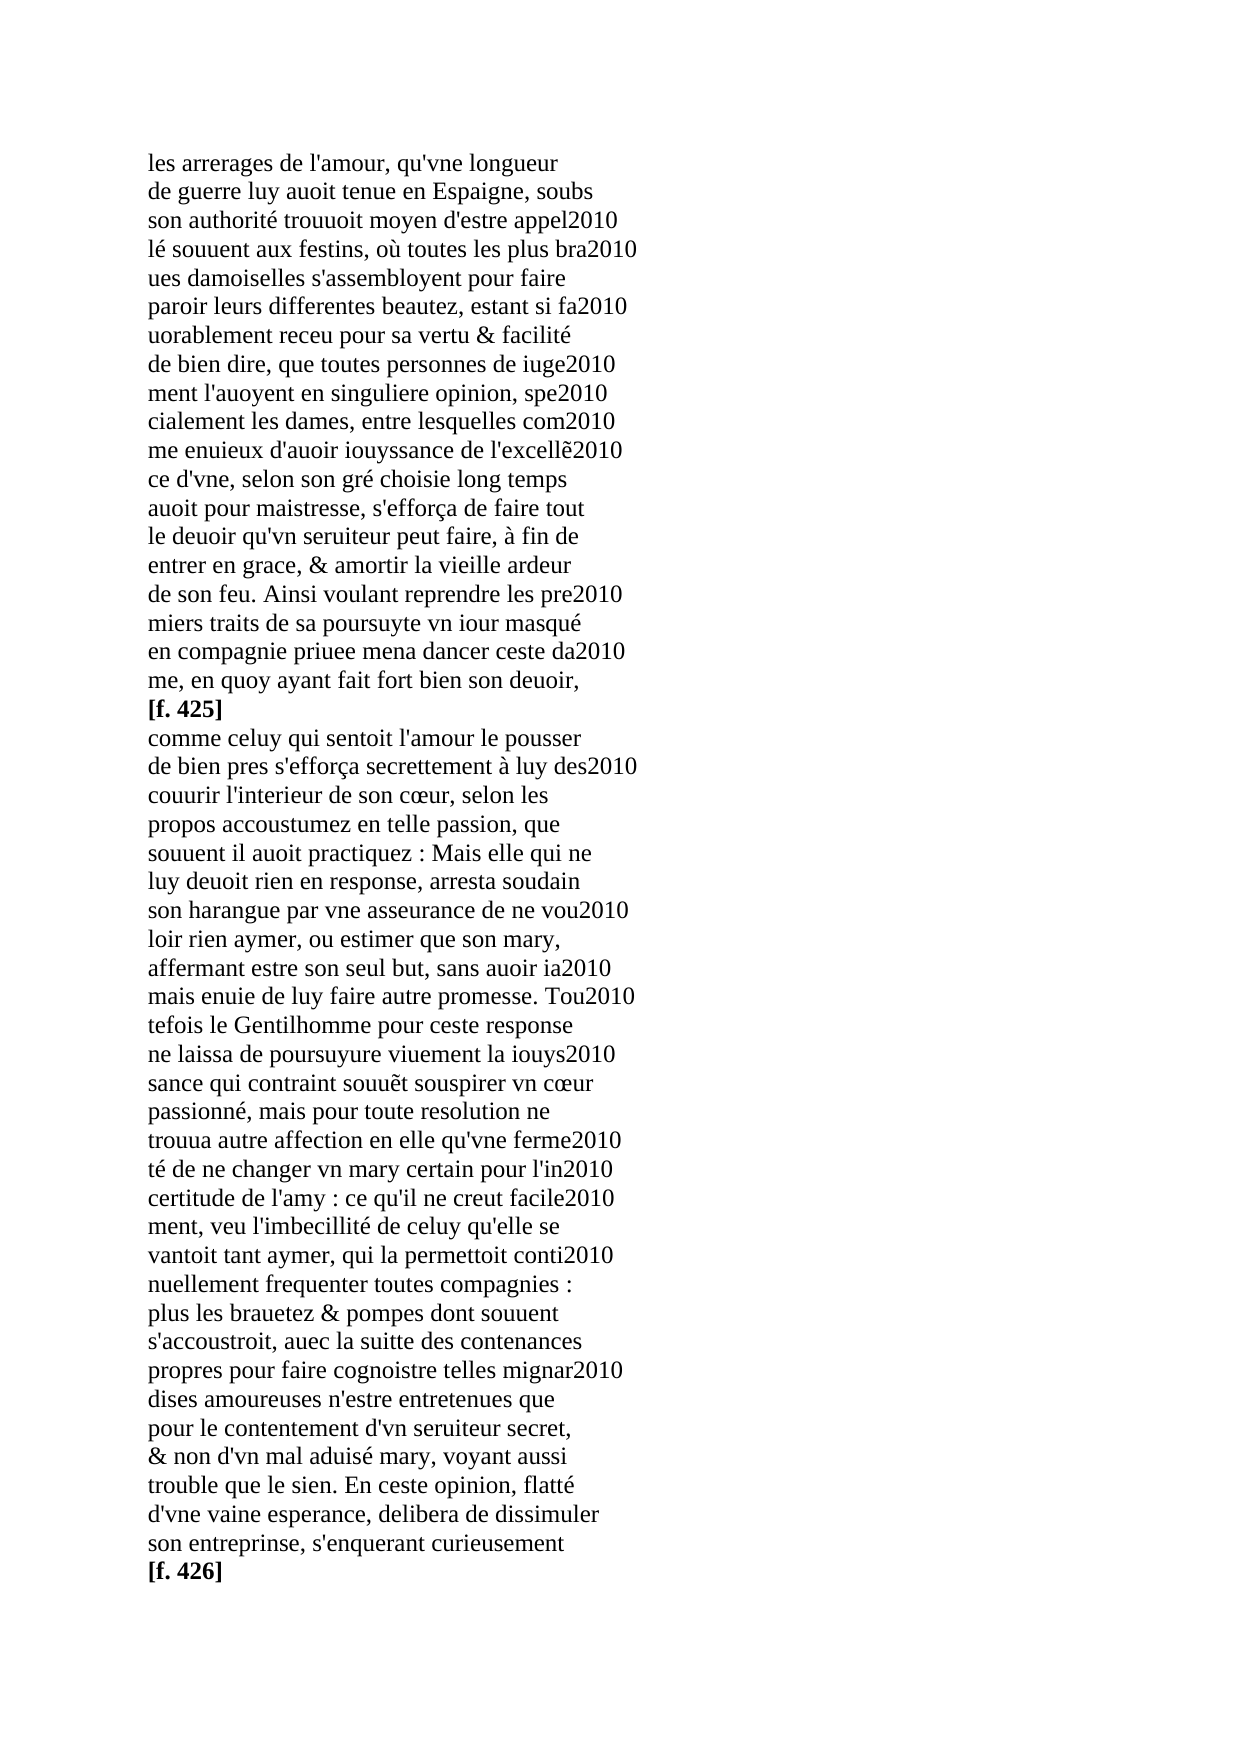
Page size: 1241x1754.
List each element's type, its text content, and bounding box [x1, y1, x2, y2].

text les arrerages de l'amour, qu'vne longueur de guerre luy auoit tenue en Espaigne, soubs son authorité trouuoit moyen d'estre appel2010 lé souuent aux festins, où toutes les plus bra2010 ues damoiselles s'assembloyent pour faire paroir leurs differentes beautez, estant si fa2010 uorablement receu pour sa vertu & facilité de bien dire, que toutes personnes de iuge2010 ment l'auoyent en singuliere opinion, spe2010 cialement les dames, entre lesquelles com2010 me enuieux d'auoir iouyssance de l'excellẽ2010 ce d'vne, selon son gré choisie long temps auoit pour maistresse, s'efforça de faire tout le deuoir qu'vn seruiteur peut faire, à fin de entrer en grace, & amortir la vieille ardeur de son feu. Ainsi voulant reprendre les pre2010 miers traits de sa poursuyte vn iour masqué en compagnie priuee mena dancer ceste da2010 me, en quoy ayant fait fort bien son deuoir, [f. 425] comme celuy qui sentoit l'amour le pousser de bien pres s'efforça secrettement à luy des2010 couurir l'interieur de son cœur, selon les propos accoustumez en telle passion, que souuent il auoit practiquez : Mais elle qui ne luy deuoit rien en response, arresta soudain son harangue par vne asseurance de ne vou2010 loir rien aymer, ou estimer que son mary, affermant estre son seul but, sans auoir ia2010 mais enuie de luy faire autre promesse. Tou2010 tefois le Gentilhomme pour ceste response ne laissa de poursuyure viuement la iouys2010 sance qui contraint souuẽt souspirer vn cœur passionné, mais pour toute resolution ne trouua autre affection en elle qu'vne ferme2010 té de ne changer vn mary certain pour l'in2010 certitude de l'amy : ce qu'il ne creut facile2010 ment, veu l'imbecillité de celuy qu'elle se vantoit tant aymer, qui la permettoit conti2010 nuellement frequenter toutes compagnies : plus les brauetez & pompes dont souuent s'accoustroit, auec la suitte des contenances propres pour faire cognoistre telles mignar2010 dises amoureuses n'estre entretenues que pour le contentement d'vn seruiteur secret, & non d'vn mal aduisé mary, voyant aussi trouble que le sien. En ceste opinion, flatté d'vne vaine esperance, delibera de dissimuler son entreprinse, s'enquerant curieusement [f. 426] [148, 148, 1093, 1585]
